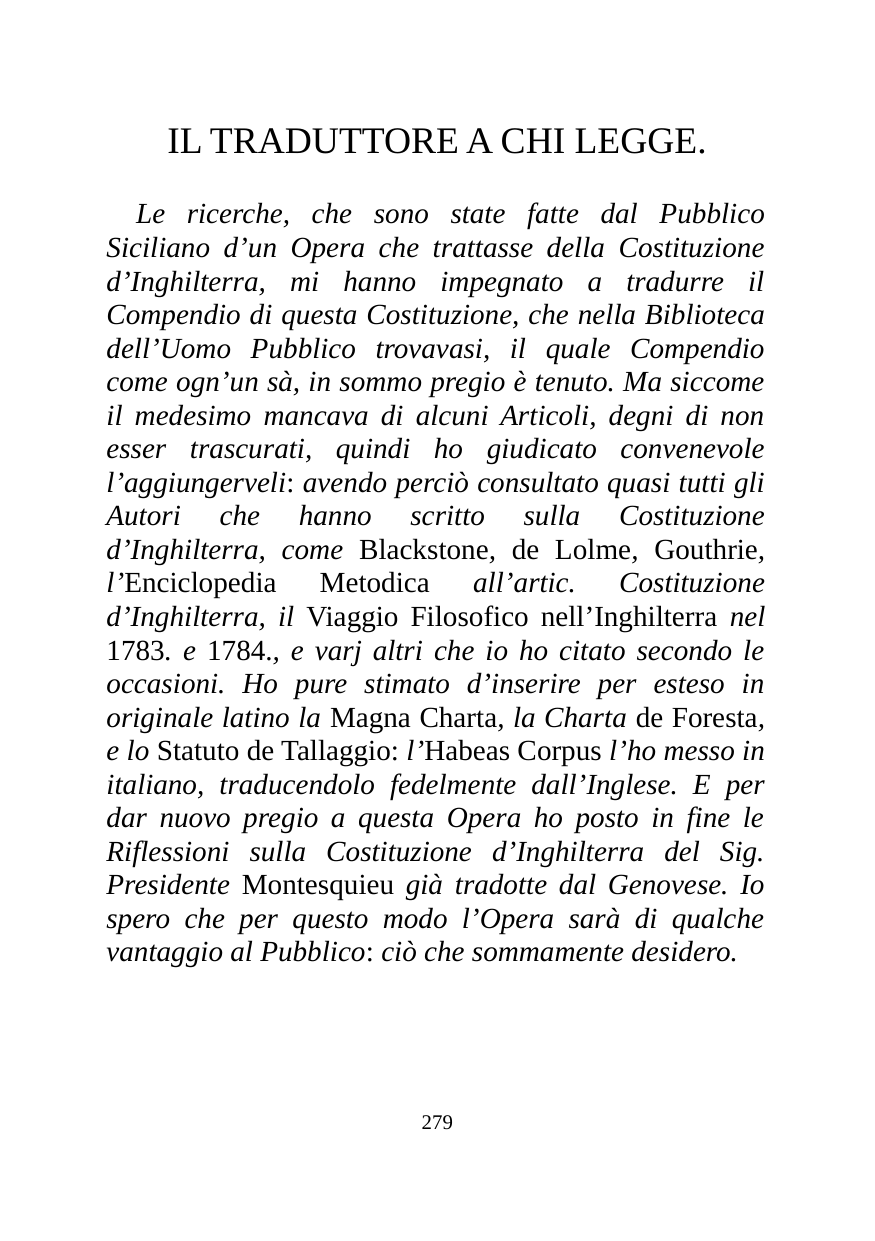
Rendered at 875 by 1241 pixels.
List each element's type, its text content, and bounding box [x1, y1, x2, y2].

subtitle IL TRADUTTORE A CHI LEGGE. [106, 118, 768, 161]
text Le ricerche, che sono state fatte dal Pubblico Siciliano d’un Opera che trattasse della Costituzione d’Inghilterra, mi hanno impegnato a tradurre il Compendio di questa Costituzione, che nella Biblioteca dell’Uomo Pubblico trovavasi, il quale Compendio come ogn’un sà, in sommo pregio è tenuto. Ma siccome il medesimo mancava di alcuni Articoli, degni di non esser trascurati, quindi ho giudicato convenevole l’aggiungerveli: avendo perciò consultato quasi tutti gli Autori che hanno scritto sulla Costituzione d’Inghilterra, come Blackstone, de Lolme, Gouthrie, l’Enciclopedia Metodica all’artic. Costituzione d’Inghilterra, il Viaggio Filosofico nell’Inghilterra nel 1783. e 1784., e varj altri che io ho citato secondo le occasioni. Ho pure stimato d’inserire per esteso in originale latino la Magna Charta, la Charta de Foresta, e lo Statuto de Tallaggio: l’Habeas Corpus l’ho messo in italiano, traducendolo fedelmente dall’Inglese. E per dar nuovo pregio a questa Opera ho posto in fine le Riflessioni sulla Costituzione d’Inghilterra del Sig. Presidente Montesquieu già tradotte dal Genovese. Io spero che per questo modo l’Opera sarà di qualche vantaggio al Pubblico: ciò che sommamente desidero. [106, 197, 768, 968]
